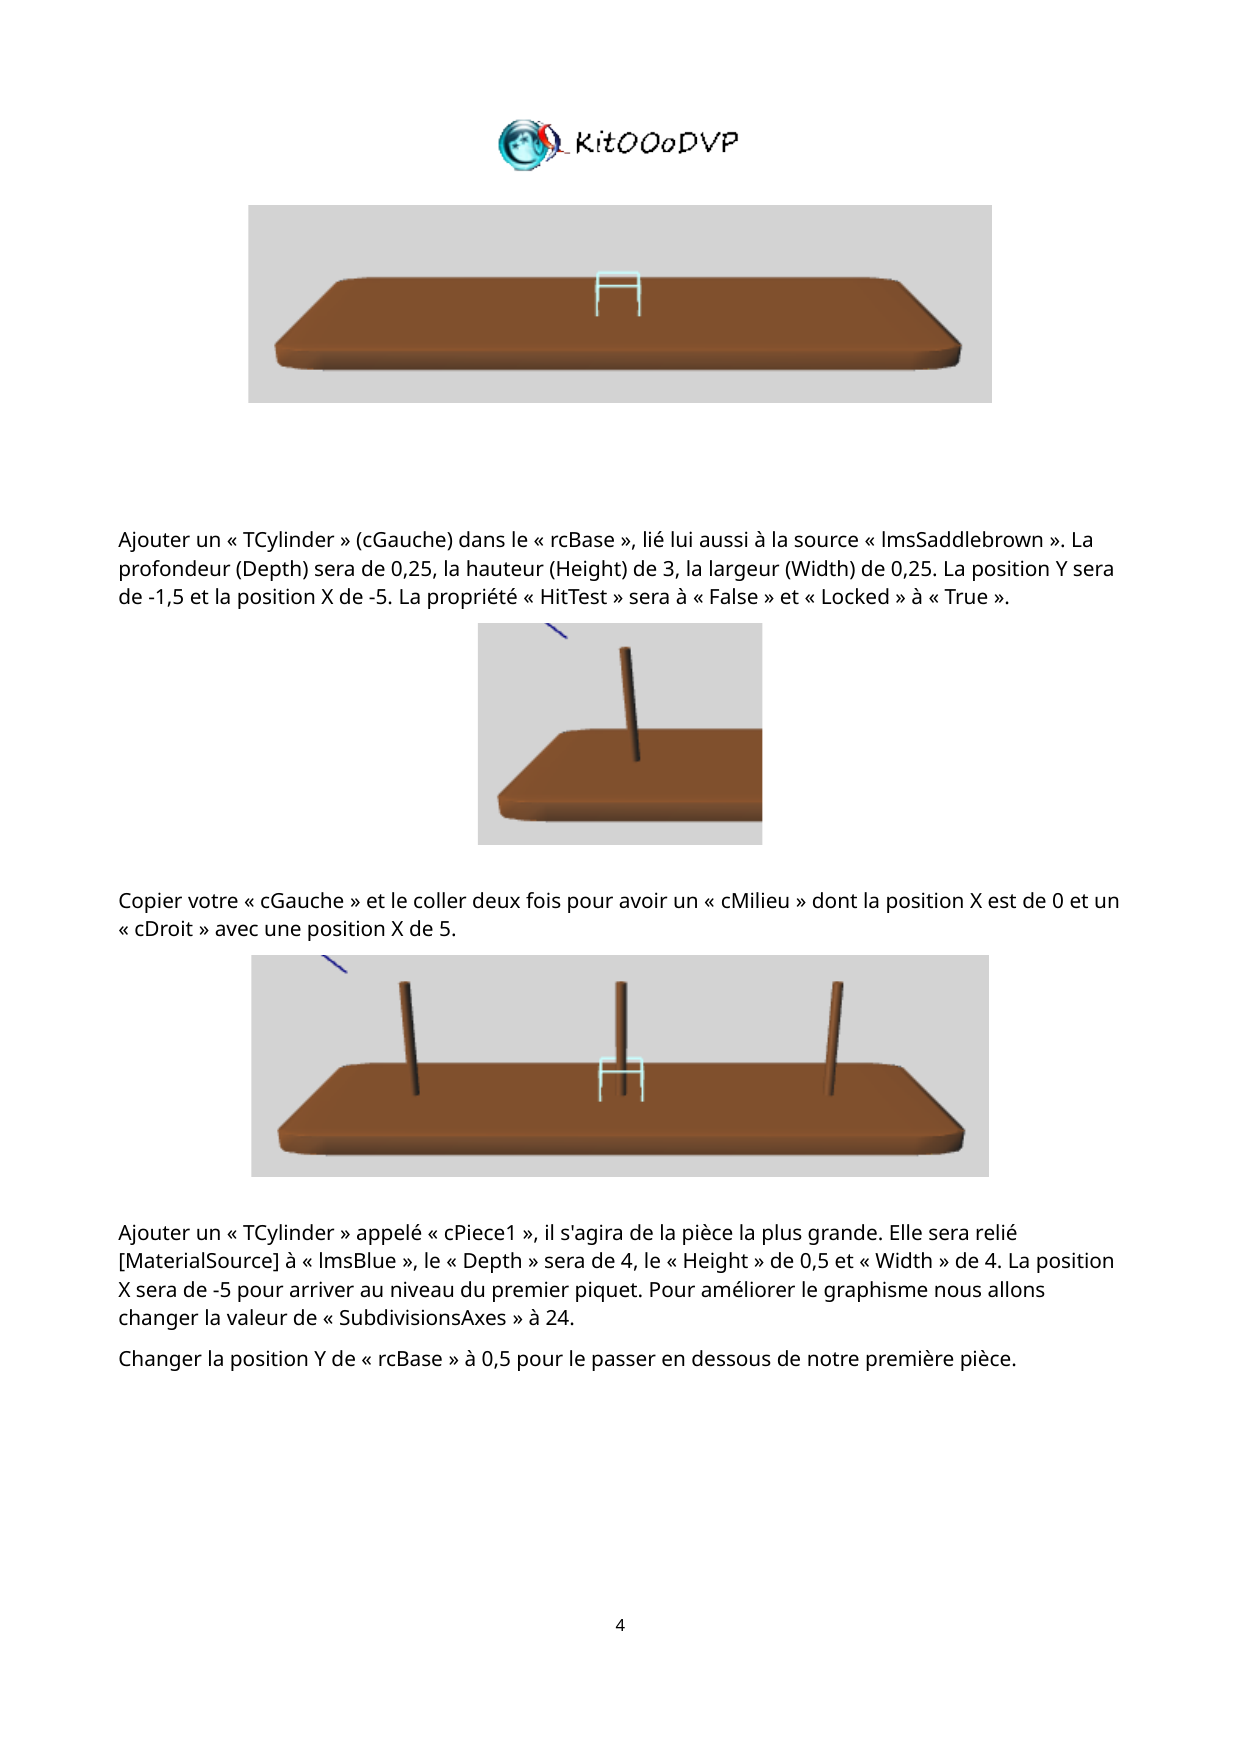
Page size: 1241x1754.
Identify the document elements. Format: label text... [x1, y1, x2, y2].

text Copier votre « cGauche » et le coller deux fois pour avoir un « cMilieu » dont la position X est de 0 et un « cDroit » avec une position X de 5. [118, 886, 1122, 943]
text Changer la position Y de « rcBase » à 0,5 pour le passer en dessous de notre première pièce. [118, 1344, 1122, 1373]
picture [251, 955, 989, 1177]
text Ajouter un « TCylinder » appelé « cPiece1 », il s'agira de la pièce la plus grande. Elle sera relié [MaterialSource] à « lmsBlue », le « Depth » sera de 4, le « Height » de 0,5 et « Width » de 4. La position X sera de -5 pour arriver au niveau du premier piquet. Pour améliorer le graphisme nous allons changer la valeur de « SubdivisionsAxes » à 24. [118, 1218, 1122, 1332]
picture [248, 205, 992, 403]
text Ajouter un « TCylinder » (cGauche) dans le « rcBase », lié lui aussi à la source « lmsSaddlebrown ». La profondeur (Depth) sera de 0,25, la hauteur (Height) de 3, la largeur (Width) de 0,25. La position Y sera de -1,5 et la position X de -5. La propriété « HitTest » sera à « False » et « Locked » à « True ». [118, 525, 1122, 611]
picture [477, 623, 763, 845]
picture [497, 118, 743, 173]
